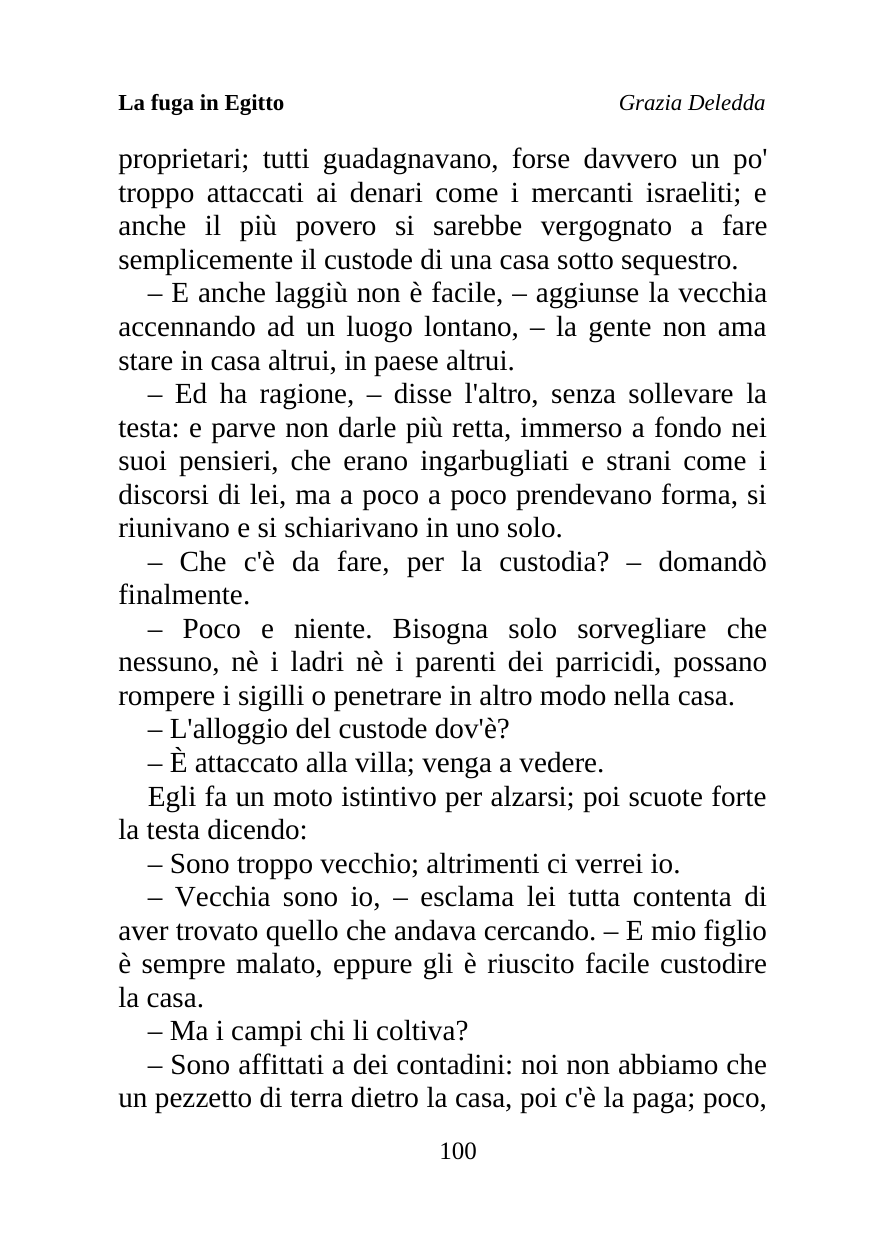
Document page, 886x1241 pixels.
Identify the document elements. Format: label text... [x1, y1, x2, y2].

text – E anche laggiù non è facile, – aggiunse la vecchia accennando ad un luogo lontano, – la gente non ama stare in casa altrui, in paese altrui. [118, 276, 768, 376]
text – Sono troppo vecchio; altrimenti ci verrei io. [118, 846, 768, 879]
text – L'alloggio del custode dov'è? [118, 712, 768, 745]
text Egli fa un moto istintivo per alzarsi; poi scuote forte la testa dicendo: [118, 779, 768, 846]
text – Che c'è da fare, per la custodia? – domandò finalmente. [118, 544, 768, 611]
text – È attaccato alla villa; venga a vedere. [118, 745, 768, 779]
text – Sono affittati a dei contadini: noi non abbiamo che un pezzetto di terra dietro la casa, poi c'è la paga; poco, [118, 1047, 768, 1114]
text – Ed ha ragione, – disse l'altro, senza sollevare la testa: e parve non darle più retta, immerso a fondo nei suoi pensieri, che erano ingarbugliati e strani come i discorsi di lei, ma a poco a poco prendevano forma, si riunivano e si schiarivano in uno solo. [118, 376, 768, 544]
text – Poco e niente. Bisogna solo sorvegliare che nessuno, nè i ladri nè i parenti dei parricidi, possano rompere i sigilli o penetrare in altro modo nella casa. [118, 611, 768, 712]
text – Ma i campi chi li coltiva? [118, 1013, 768, 1047]
text proprietari; tutti guadagnavano, forse davvero un po' troppo attaccati ai denari come i mercanti israeliti; e anche il più povero si sarebbe vergognato a fare semplicemente il custode di una casa sotto sequestro. [118, 141, 768, 276]
text – Vecchia sono io, – esclama lei tutta contenta di aver trovato quello che andava cercando. – E mio figlio è sempre malato, eppure gli è riuscito facile custodire la casa. [118, 879, 768, 1013]
